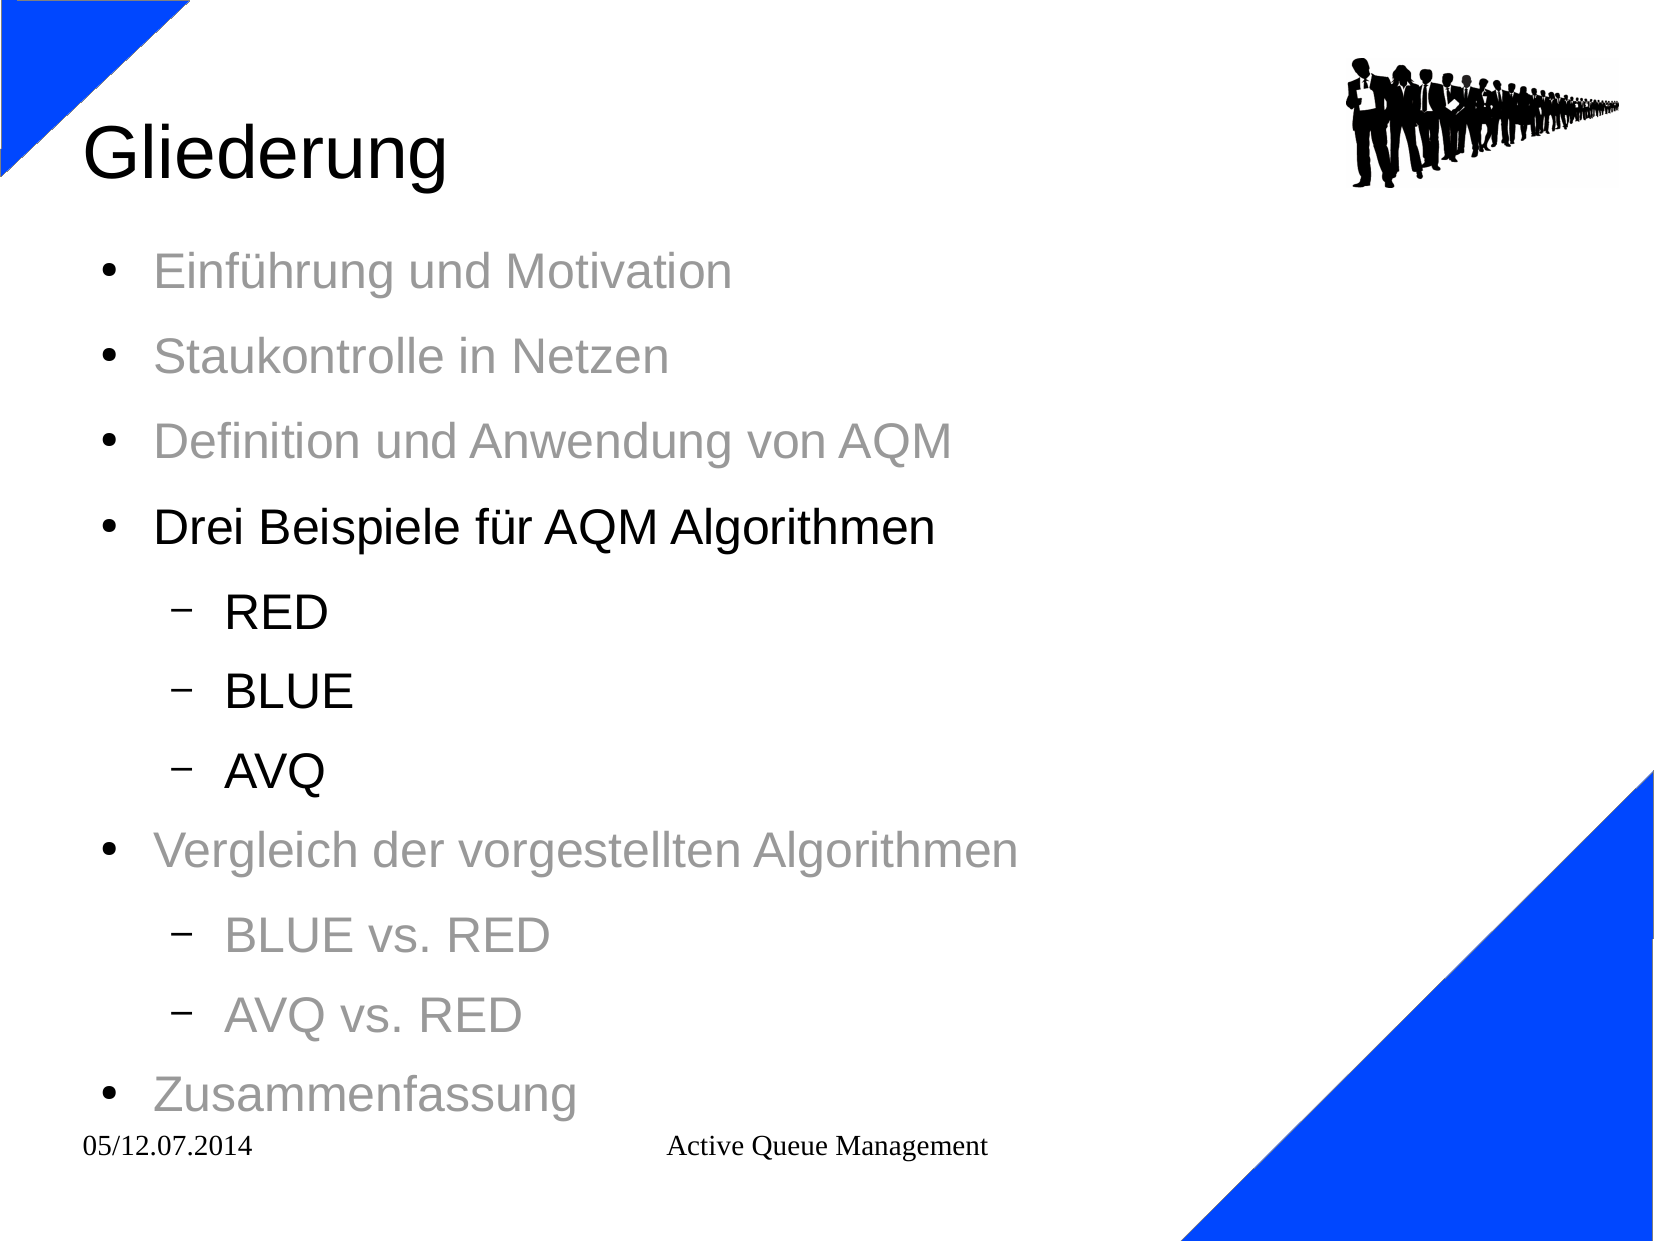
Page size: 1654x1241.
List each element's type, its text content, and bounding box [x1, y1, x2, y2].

text_box [0, 0, 190, 177]
title Gliederung [82, 49, 1571, 243]
text_box [1180, 770, 1654, 1241]
list Einführung und Motivation Staukontrolle in Netzen Definition und Anwendung von AQM Drei Beispiele für AQM Algorithmen RED BLUE AVQ Vergleich der vorgestellten Algorithmen BLUE vs. RED AVQ vs. RED Zusammenfassung [82, 243, 1571, 1123]
picture [1346, 58, 1619, 188]
